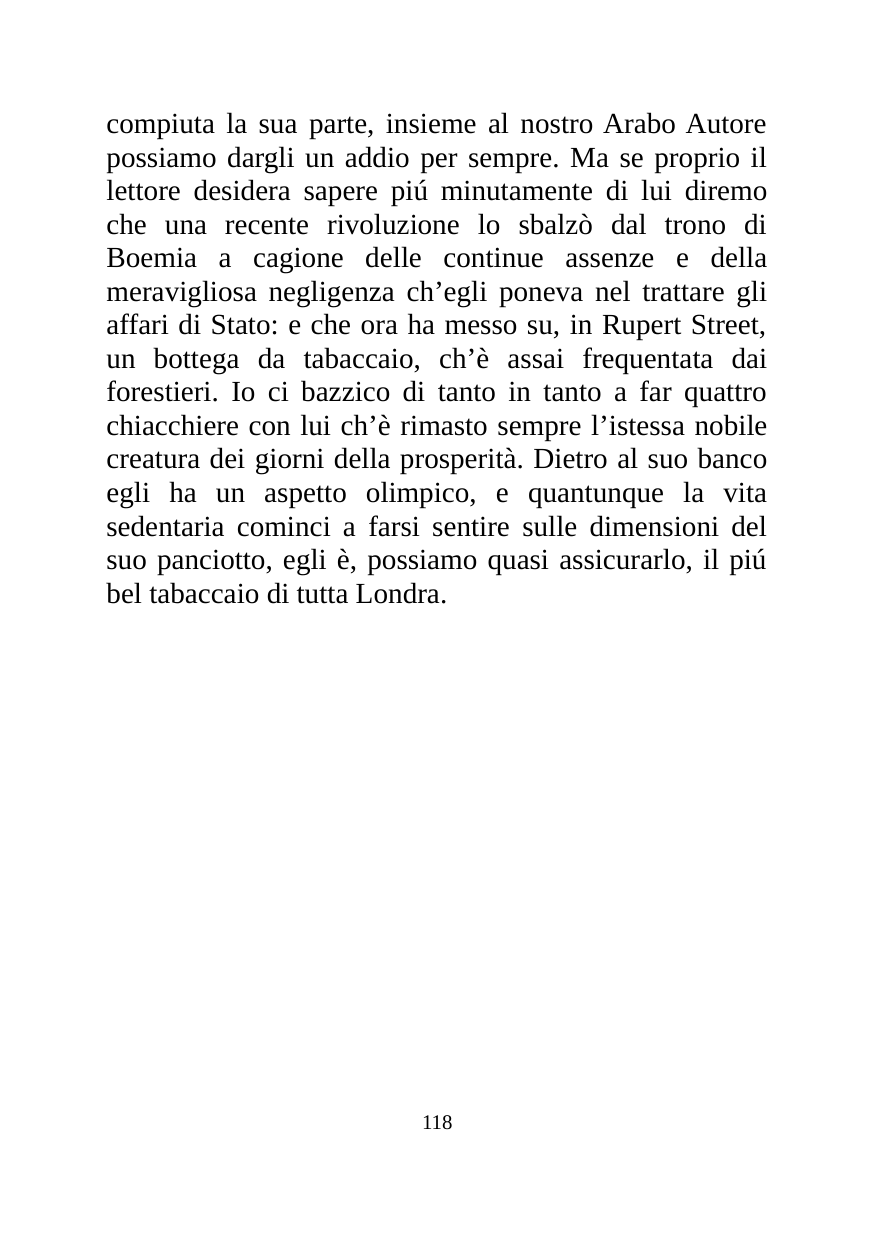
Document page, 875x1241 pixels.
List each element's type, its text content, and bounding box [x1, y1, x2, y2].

text compiuta la sua parte, insieme al nostro Arabo Autore possiamo dargli un addio per sempre. Ma se proprio il lettore desidera sapere piú minutamente di lui diremo che una recente rivoluzione lo sbalzò dal trono di Boemia a cagione delle continue assenze e della meravigliosa negligenza ch’egli poneva nel trattare gli affari di Stato: e che ora ha messo su, in Rupert Street, un bottega da tabaccaio, ch’è assai frequentata dai forestieri. Io ci bazzico di tanto in tanto a far quattro chiacchiere con lui ch’è rimasto sempre l’istessa nobile creatura dei giorni della prosperità. Dietro al suo banco egli ha un aspetto olimpico, e quantunque la vita sedentaria cominci a farsi sentire sulle dimensioni del suo panciotto, egli è, possiamo quasi assicurarlo, il piú bel tabaccaio di tutta Londra. [106, 106, 768, 609]
